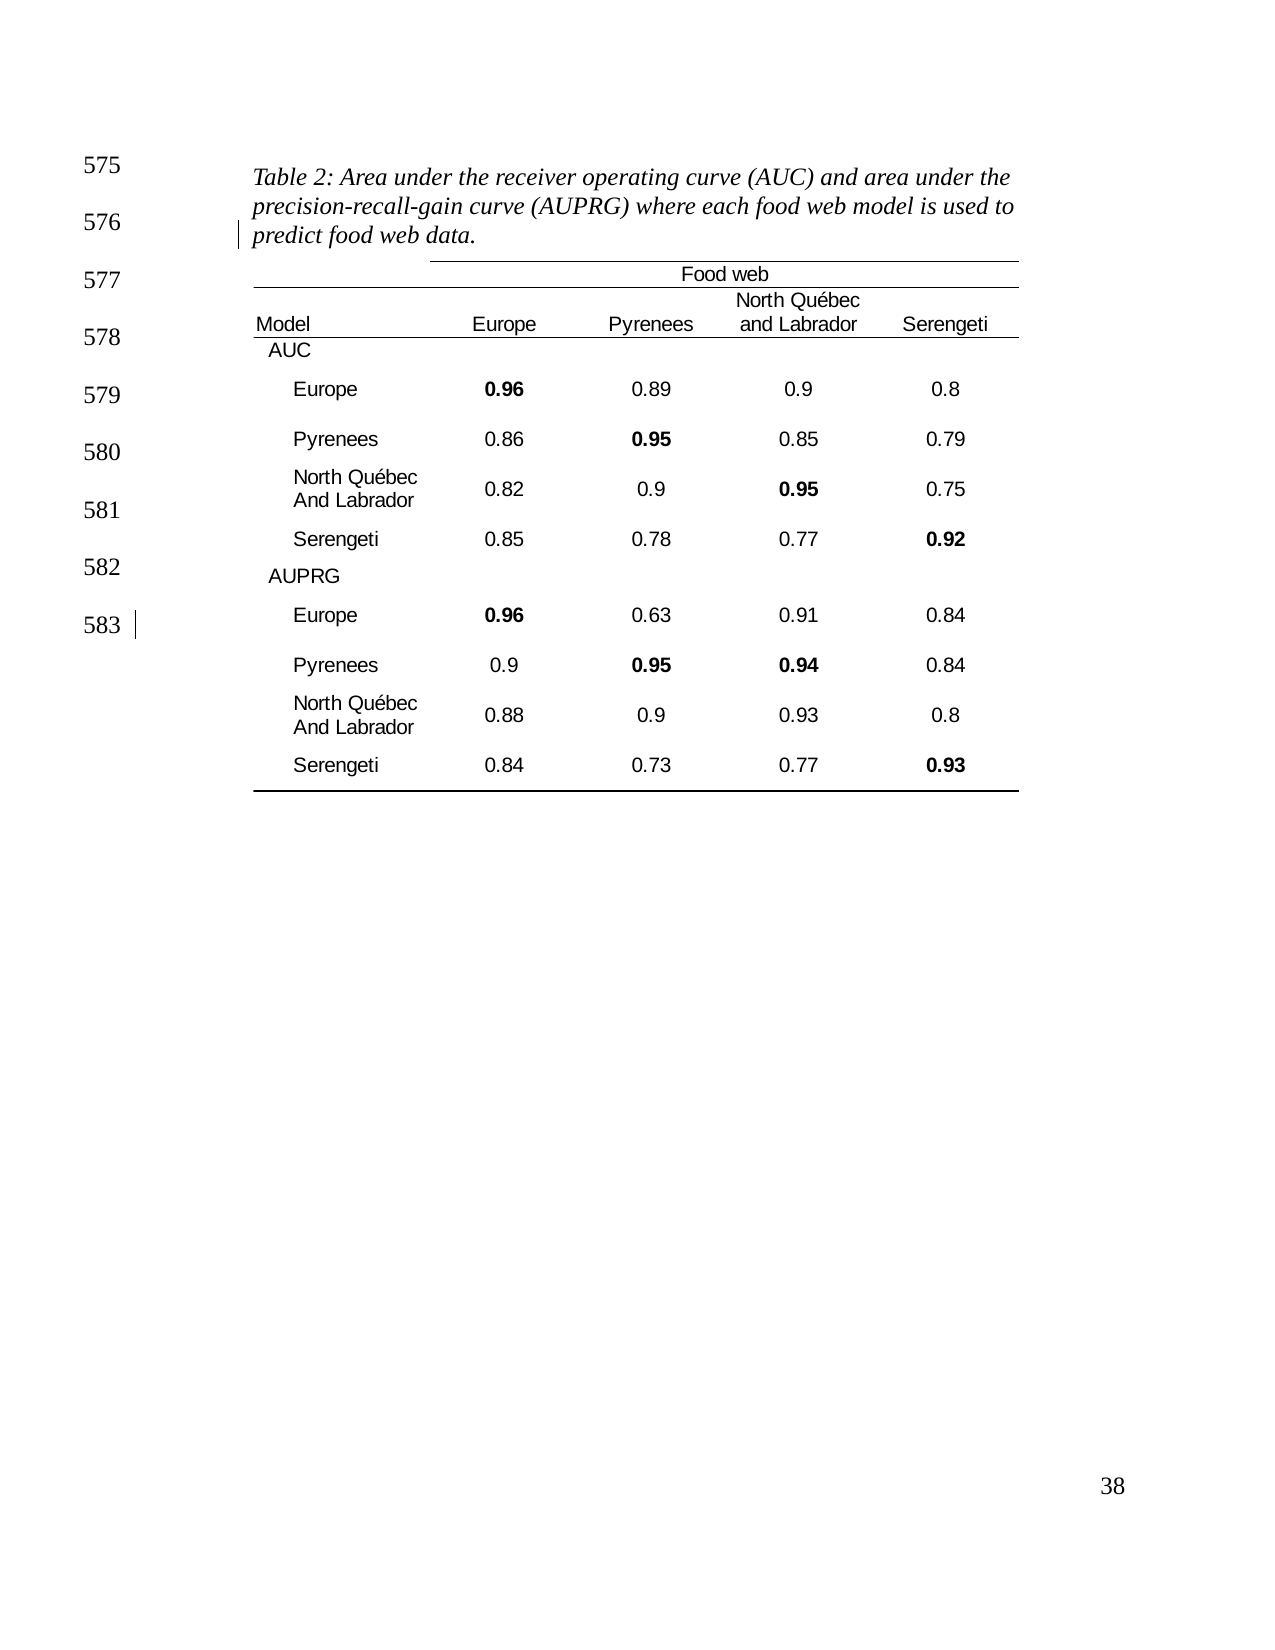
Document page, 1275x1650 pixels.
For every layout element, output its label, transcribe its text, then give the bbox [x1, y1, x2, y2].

text Table 2: Area under the receiver operating curve (AUC) and area under the precision-recall-gain curve (AUPRG) where each food web model is used to predict food web data. [252, 162, 1023, 249]
